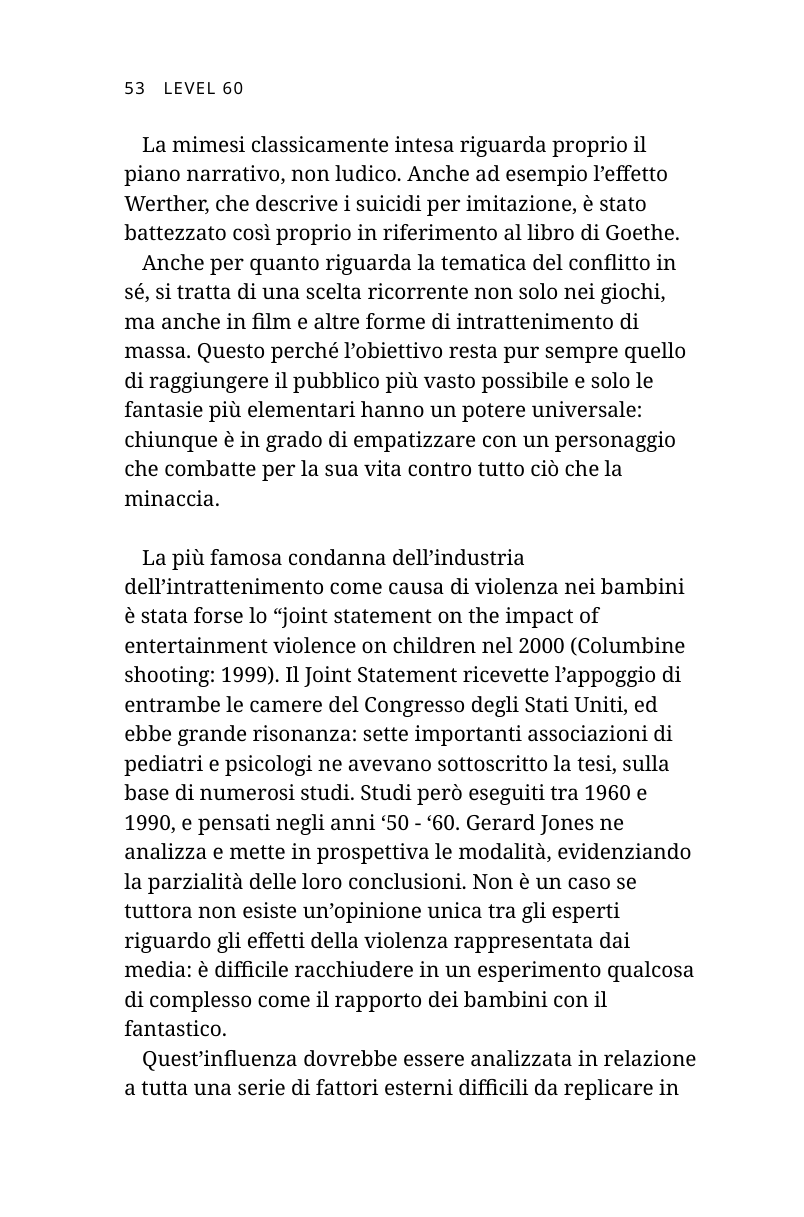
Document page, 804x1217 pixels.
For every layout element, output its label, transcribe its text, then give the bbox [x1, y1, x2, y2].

text La più famosa condanna dell’industria dell’intrattenimento come causa di violenza nei bambini è stata forse lo “joint statement on the impact of entertainment violence on children nel 2000 (Columbine shooting: 1999). Il Joint Statement ricevette l’appoggio di entrambe le camere del Congresso degli Stati Uniti, ed ebbe grande risonanza: sette importanti associazioni di pediatri e psicologi ne avevano sottoscritto la tesi, sulla base di numerosi studi. Studi però eseguiti tra 1960 e 1990, e pensati negli anni ‘50 - ‘60. Gerard Jones ne analizza e mette in prospettiva le modalità, evidenziando la parzialità delle loro conclusioni. Non è un caso se tuttora non esiste un’opinione unica tra gli esperti riguardo gli effetti della violenza rappresentata dai media: è difficile racchiudere in un esperimento qualcosa di complesso come il rapporto dei bambini con il fantastico. [124, 542, 697, 1043]
text Quest’influenza dovrebbe essere analizzata in relazione a tutta una serie di fattori esterni difficili da replicare in [124, 1043, 697, 1102]
text Anche per quanto riguarda la tematica del conflitto in sé, si tratta di una scelta ricorrente non solo nei giochi, ma anche in film e altre forme di intrattenimento di massa. Questo perché l’obiettivo resta pur sempre quello di raggiungere il pubblico più vasto possibile e solo le fantasie più elementari hanno un potere universale: chiunque è in grado di empatizzare con un personaggio che combatte per la sua vita contro tutto ciò che la minaccia. [124, 247, 697, 512]
text La mimesi classicamente intesa riguarda proprio il piano narrativo, non ludico. Anche ad esempio l’effetto Werther, che descrive i suicidi per imitazione, è stato battezzato così proprio in riferimento al libro di Goethe. [124, 129, 697, 247]
